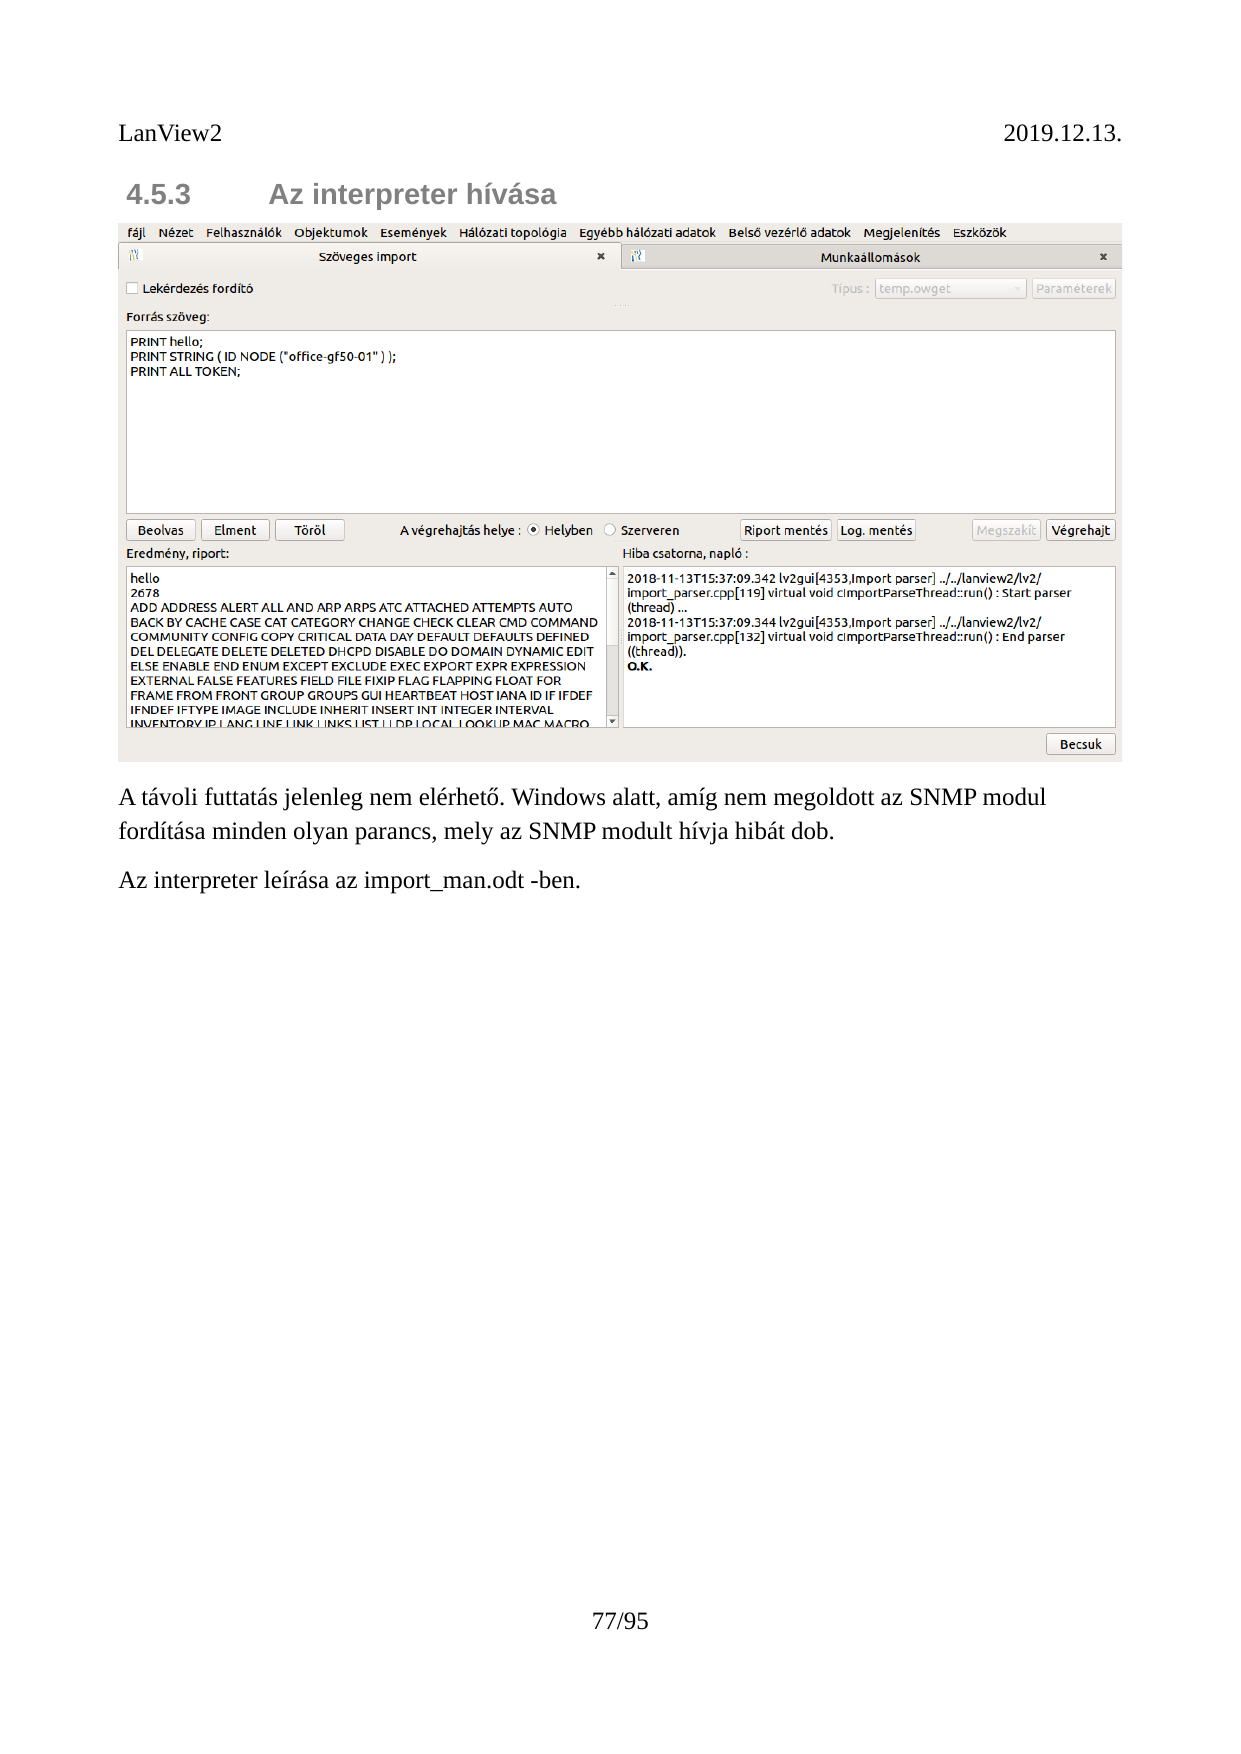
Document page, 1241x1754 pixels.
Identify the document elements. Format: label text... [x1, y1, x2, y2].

text Az interpreter leírása az import_man.odt -ben. [118, 866, 1122, 894]
picture [118, 223, 1123, 762]
subtitle Az interpreter hívása [118, 177, 1122, 211]
text A távoli futtatás jelenleg nem elérhető. Windows alatt, amíg nem megoldott az SNMP modul fordítása minden olyan parancs, mely az SNMP modult hívja hibát dob. [118, 782, 1122, 845]
